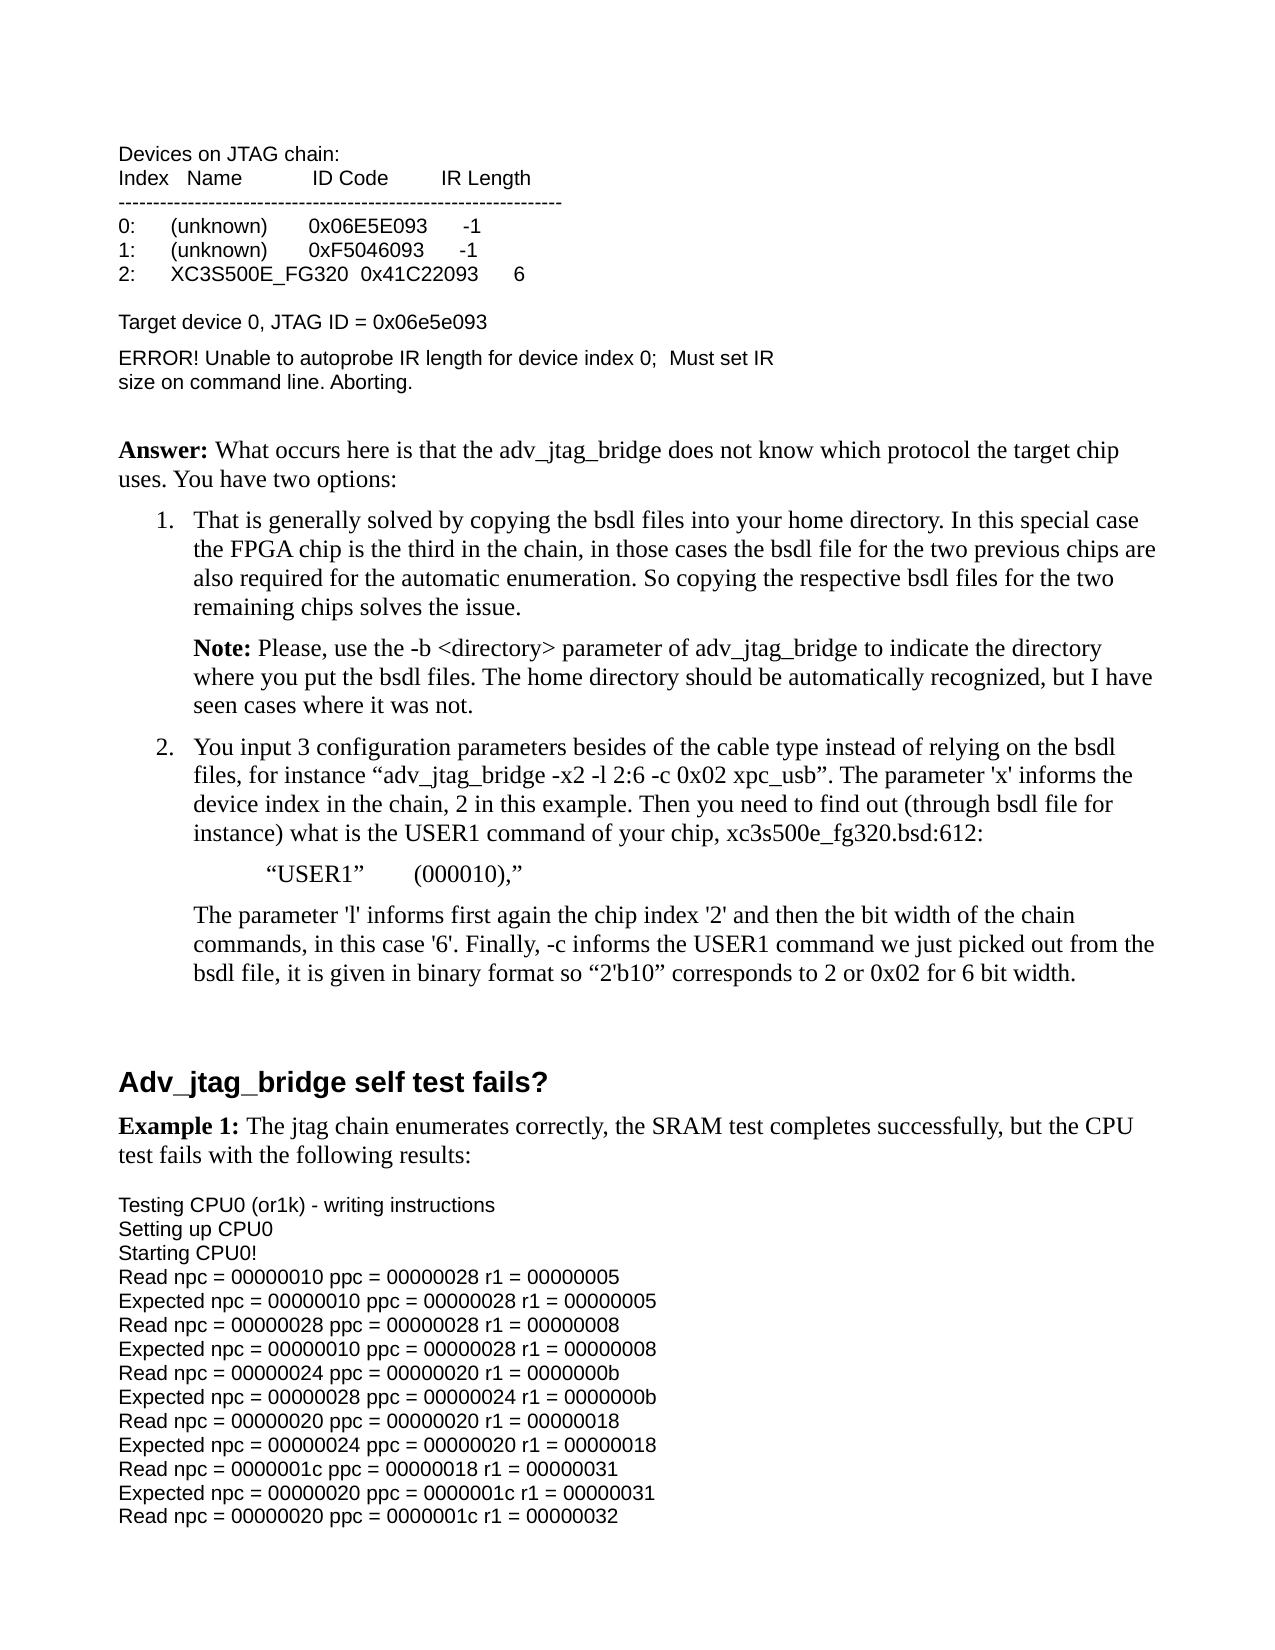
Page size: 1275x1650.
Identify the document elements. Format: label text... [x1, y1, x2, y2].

text Devices on JTAG chain: Index Name ID Code IR Length ---------------------------------------------------------------- 0: (unknown) 0x06E5E093 -1 1: (unknown) 0xF5046093 -1 2: XC3S500E_FG320 0x41C22093 6 Target device 0, JTAG ID = 0x06e5e093 [118, 118, 1157, 334]
list That is generally solved by copying the bsdl files into your home directory. In this special case the FPGA chip is the third in the chain, in those cases the bsdl file for the two previous chips are also required for the automatic enumeration. So copying the respective bsdl files for the two remaining chips solves the issue. [156, 505, 1157, 620]
list You input 3 configuration parameters besides of the cable type instead of relying on the bsdl files, for instance “adv_jtag_bridge -x2 -l 2:6 -c 0x02 xpc_usb”. The parameter 'x' informs the device index in the chain, 2 in this example. Then you need to find out (through bsdl file for instance) what is the USER1 command of your chip, xc3s500e_fg320.bsd:612: [156, 732, 1157, 847]
text Example 1: The jtag chain enumerates correctly, the SRAM test completes successfully, but the CPU test fails with the following results: Testing CPU0 (or1k) - writing instructions Setting up CPU0 Starting CPU0! Read npc = 00000010 ppc = 00000028 r1 = 00000005 Expected npc = 00000010 ppc = 00000028 r1 = 00000005 Read npc = 00000028 ppc = 00000028 r1 = 00000008 Expected npc = 00000010 ppc = 00000028 r1 = 00000008 Read npc = 00000024 ppc = 00000020 r1 = 0000000b Expected npc = 00000028 ppc = 00000024 r1 = 0000000b Read npc = 00000020 ppc = 00000020 r1 = 00000018 Expected npc = 00000024 ppc = 00000020 r1 = 00000018 Read npc = 0000001c ppc = 00000018 r1 = 00000031 Expected npc = 00000020 ppc = 0000001c r1 = 00000031 Read npc = 00000020 ppc = 0000001c r1 = 00000032 [118, 1111, 1157, 1528]
text “USER1” (000010),” [118, 859, 1157, 888]
text Answer: What occurs here is that the adv_jtag_bridge does not know which protocol the target chip uses. You have two options: [118, 435, 1157, 493]
text ERROR! Unable to autoprobe IR length for device index 0; Must set IR size on command line. Aborting. [118, 346, 1157, 394]
list Note: Please, use the -b <directory> parameter of adv_jtag_bridge to indicate the directory where you put the bsdl files. The home directory should be automatically recognized, but I have seen cases where it was not. [156, 633, 1157, 719]
list The parameter 'l' informs first again the chip index '2' and then the bit width of the chain commands, in this case '6'. Finally, -c informs the USER1 command we just picked out from the bsdl file, it is given in binary format so “2'b10” corresponds to 2 or 0x02 for 6 bit width. [156, 900, 1157, 987]
subtitle Adv_jtag_bridge self test fails? [118, 1065, 1157, 1099]
